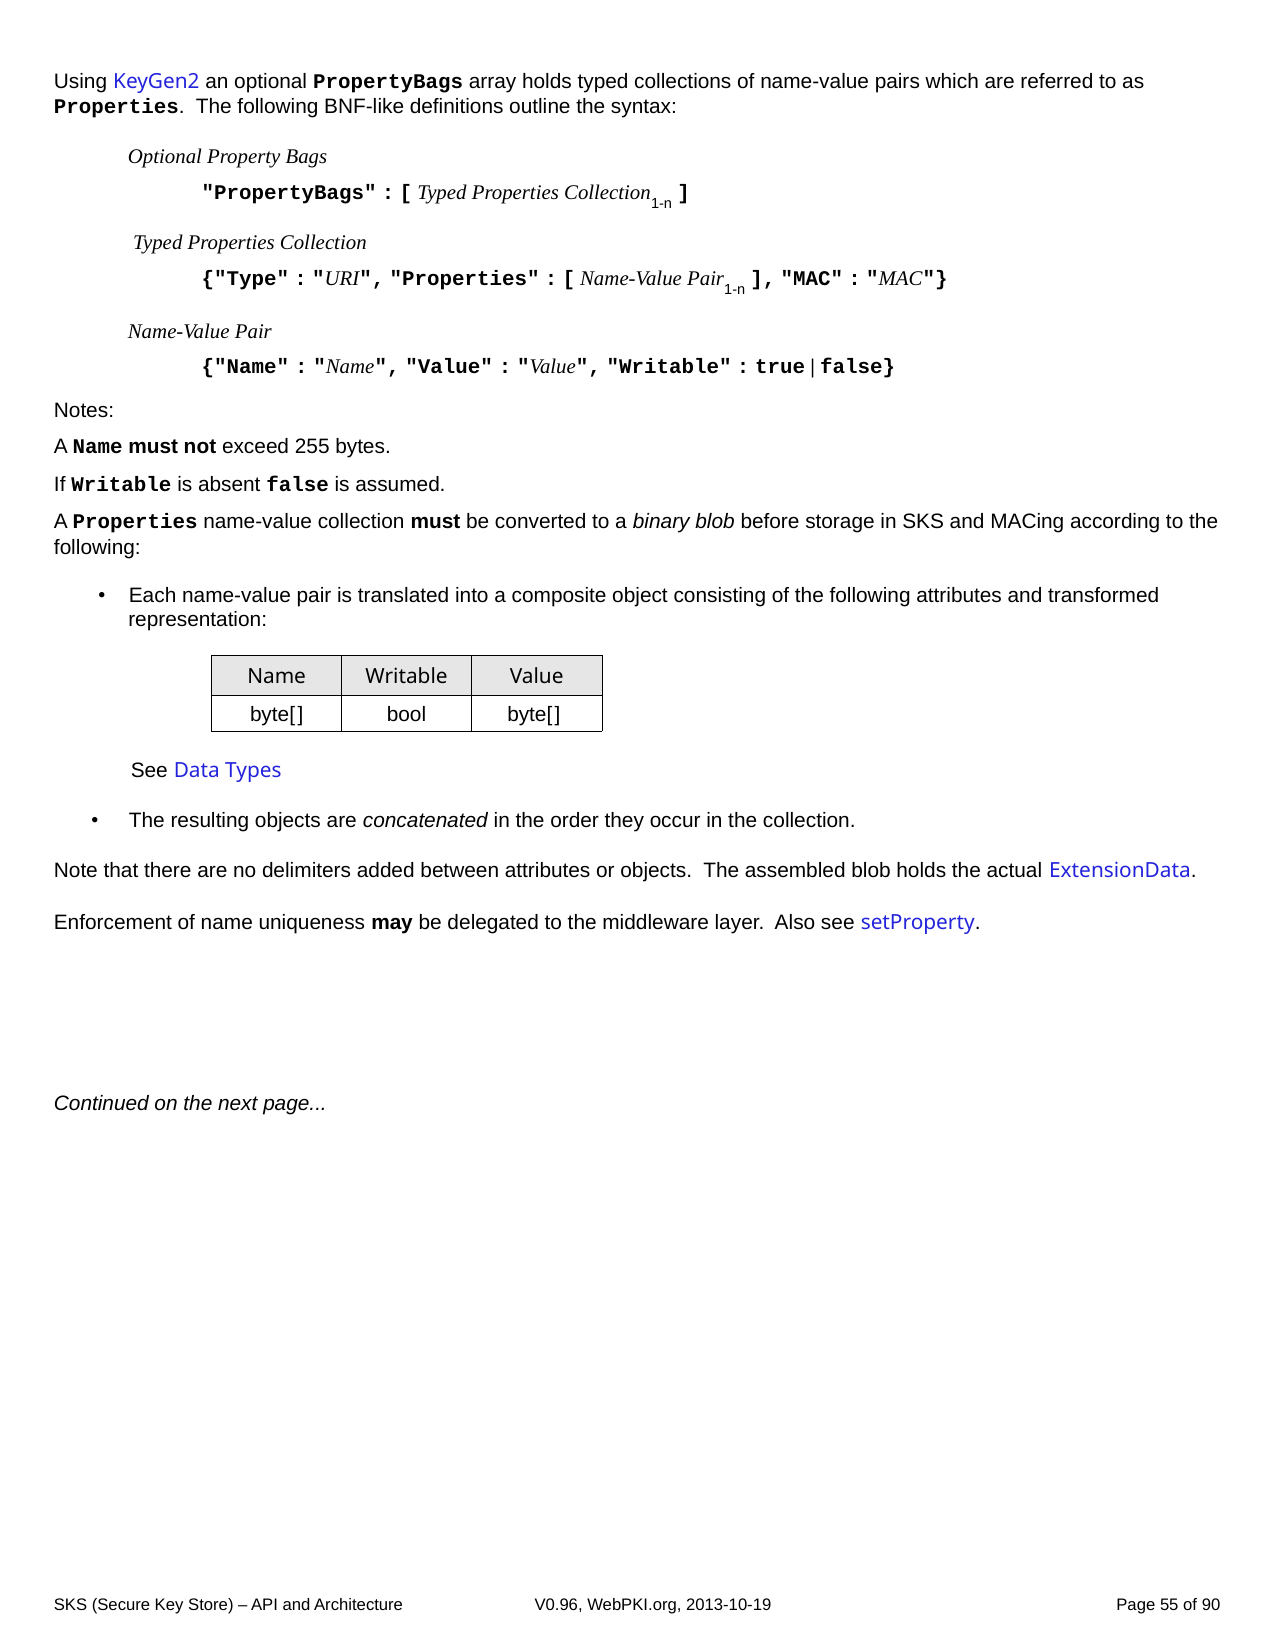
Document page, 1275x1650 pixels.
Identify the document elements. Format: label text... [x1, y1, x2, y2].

text Optional Property Bags [54, 144, 1221, 168]
text Using KeyGen2 an optional PropertyBags array holds typed collections of name-value pairs which are referred to as Properties. The following BNF-like definitions outline the syntax: [54, 66, 1221, 120]
text A Properties name-value collection must be converted to a binary blob before storage in SKS and MACing according to the following: [54, 509, 1221, 583]
text Typed Properties Collection [54, 230, 1221, 254]
table_cell bool [342, 696, 471, 731]
table_header Writable [342, 656, 471, 695]
text Name-Value Pair [54, 318, 1221, 343]
text "PropertyBags" : [ Typed Properties Collection1-n ] [54, 180, 1221, 212]
text Enforcement of name uniqueness may be delegated to the middleware layer. Also see setProperty. [54, 907, 1221, 936]
text Continued on the next page... [54, 1091, 1221, 1115]
list The resulting objects are concatenated in the order they occur in the collection. [91, 808, 1221, 832]
table_header Name [212, 656, 341, 695]
text If Writable is absent false is assumed. [54, 472, 1221, 497]
text {"Name" : "Name", "Value" : "Value", "Writable" : true | false} [54, 354, 1221, 380]
table_cell byte⁮[ ] [212, 696, 341, 731]
text Note that there are no delimiters added between attributes or objects. The assembled blob holds the actual ExtensionData. [54, 855, 1221, 884]
list Each name-value pair is translated into a composite object consisting of the following attributes and transformed representation: [98, 583, 1221, 631]
table_cell byte⁮[ ] [472, 696, 602, 731]
table_header Value [472, 656, 602, 695]
text Notes: [54, 398, 1221, 422]
text {"Type" : "URI", "Properties" : [ Name-Value Pair1-n ], "MAC" : "MAC"} [54, 266, 1221, 297]
list See Data Types [101, 731, 1221, 808]
text A Name must not exceed 255 bytes. [54, 434, 1221, 460]
